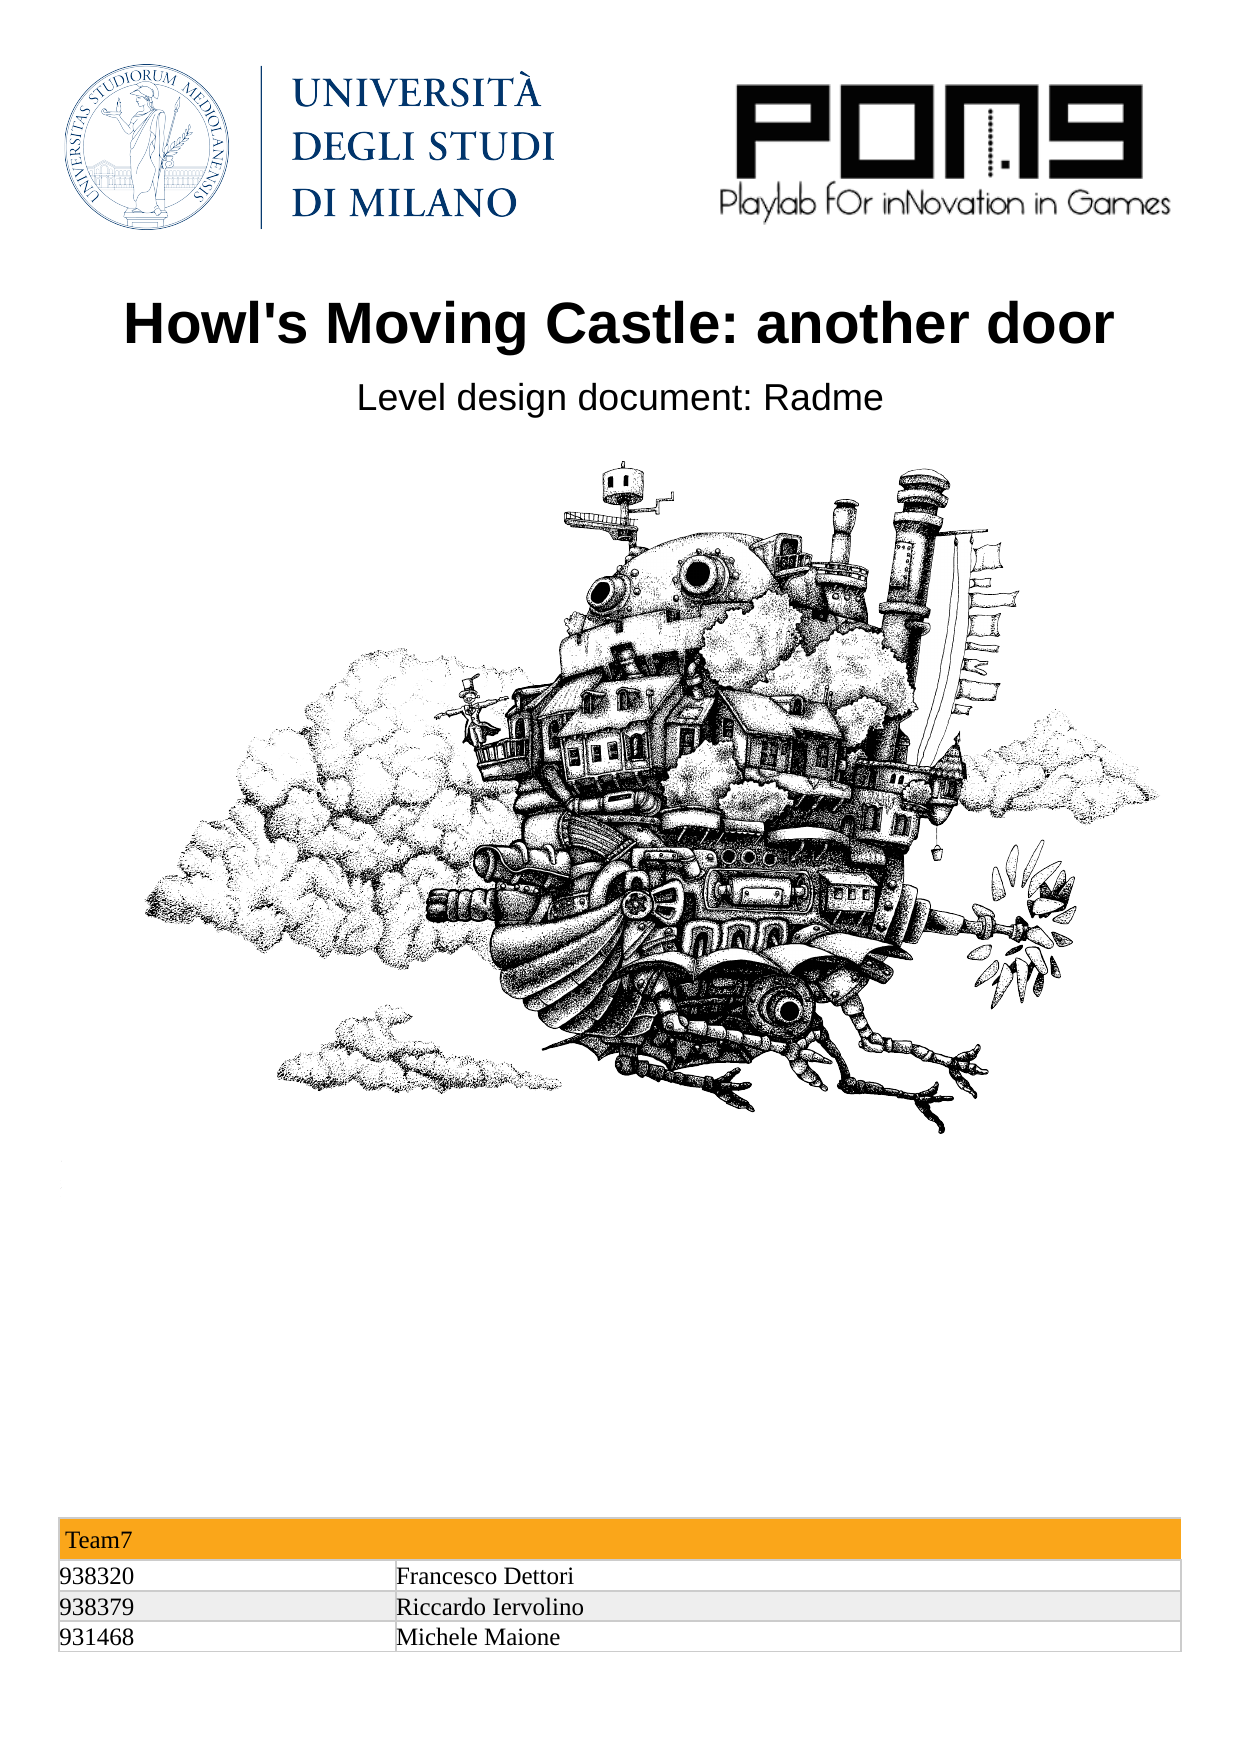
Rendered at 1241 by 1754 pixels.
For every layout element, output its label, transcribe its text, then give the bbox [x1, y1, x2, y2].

picture [59, 430, 1182, 1213]
table_header [59, 59, 620, 235]
table_header [620, 59, 1181, 235]
subtitle Level design document: Radme [59, 375, 1181, 418]
title Howl's Moving Castle: another door [59, 289, 1181, 356]
table_cell 938320 [60, 1561, 395, 1590]
table_cell Riccardo Iervolino [397, 1592, 1180, 1620]
picture [713, 64, 1176, 230]
table_header Team7 [60, 1519, 1181, 1559]
table_cell Michele Maione [397, 1622, 1180, 1651]
picture [64, 64, 556, 230]
table_cell 938379 [60, 1592, 395, 1620]
table_cell Francesco Dettori [397, 1561, 1180, 1590]
table_cell 931468 [60, 1622, 395, 1651]
